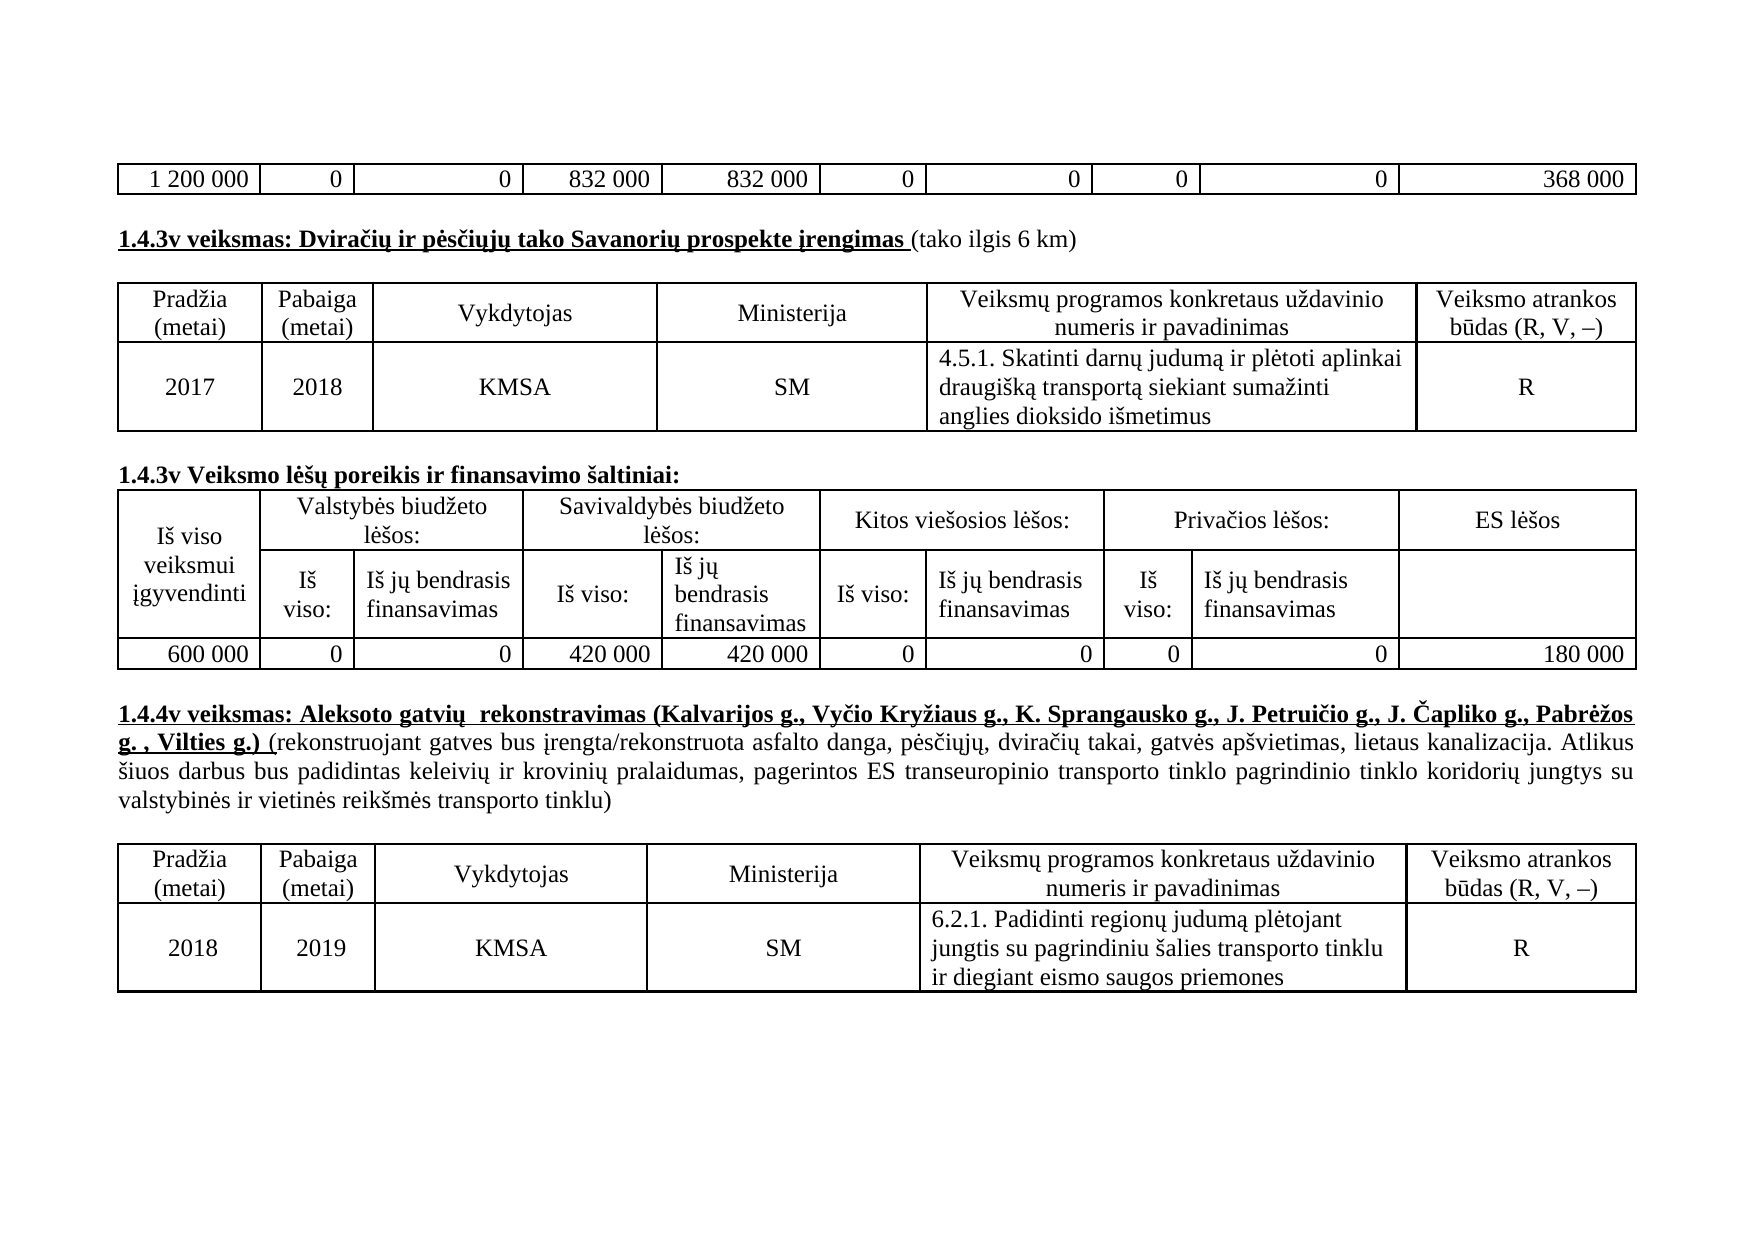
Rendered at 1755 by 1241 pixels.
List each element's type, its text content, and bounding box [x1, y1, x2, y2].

table_cell 2017 [119, 343, 261, 429]
table_cell [1400, 551, 1635, 637]
table_header Veiksmo atrankos būdas (R, V, –) [1408, 845, 1635, 902]
table_header Privačios lėšos: [1105, 491, 1398, 549]
table_header Savivaldybės biudžeto lėšos: [524, 491, 819, 549]
table_cell 0 [1193, 639, 1398, 668]
table_header Iš viso veiksmui įgyvendinti [119, 491, 259, 637]
table_header Valstybės biudžeto lėšos: [261, 491, 522, 549]
table_header ES lėšos [1400, 491, 1635, 549]
table_cell 6.2.1. Padidinti regionų judumą plėtojant jungtis su pagrindiniu šalies transporto tinklu ir diegiant eismo saugos priemones [921, 904, 1405, 990]
table_cell 0 [927, 165, 1091, 193]
table_cell 1 200 000 [119, 165, 259, 193]
table_cell 0 [821, 639, 925, 668]
table_cell 180 000 [1400, 639, 1635, 668]
table_cell Iš jų bendrasis finansavimas [927, 551, 1103, 637]
text 1.4.4v veiksmas: Aleksoto gatvių rekonstravimas (Kalvarijos g., Vyčio Kryžiaus g., K. Sprangausko g., J. Petruičio g., J. Čapliko g., Pabrėžos g. , Vilties g.) (rekonstruojant gatves bus įrengta/rekonstruota asfalto danga, pėsčiųjų, dviračių takai, gatvės apšvietimas, lietaus kanalizacija. Atlikus šiuos darbus bus padidintas keleivių ir krovinių pralaidumas, pagerintos ES transeuropinio transporto tinklo pagrindinio tinklo koridorių jungtys su valstybinės ir vietinės reikšmės transporto tinklu) [118, 699, 1636, 814]
table_cell KMSA [376, 904, 646, 990]
table_header Ministerija [648, 845, 919, 902]
table_cell 0 [927, 639, 1103, 668]
table_cell 368 000 [1400, 165, 1635, 193]
table_header Kitos viešosios lėšos: [821, 491, 1103, 549]
table_cell SM [658, 343, 926, 429]
table_cell 0 [1201, 165, 1398, 193]
table_cell 600 000 [119, 639, 259, 668]
table_header Vykdytojas [376, 845, 646, 902]
table_cell 0 [1105, 639, 1191, 668]
table_cell 4.5.1. Skatinti darnų judumą ir plėtoti aplinkai draugišką transportą siekiant sumažinti anglies dioksido išmetimus [928, 343, 1415, 429]
table_cell Iš jų bendrasis finansavimas [1193, 551, 1398, 637]
table_cell 0 [355, 639, 522, 668]
table_cell R [1408, 904, 1635, 990]
table_cell 0 [261, 639, 353, 668]
table_cell Iš viso: [261, 551, 353, 637]
table_header Pabaiga (metai) [263, 284, 372, 341]
table_cell 832 000 [663, 165, 819, 193]
table_cell 832 000 [524, 165, 661, 193]
table_cell Iš viso: [821, 551, 925, 637]
table_cell 0 [1093, 165, 1199, 193]
table_cell Iš viso: [1105, 551, 1191, 637]
table_cell 2018 [119, 904, 260, 990]
table_cell 0 [261, 165, 353, 193]
table_header Veiksmo atrankos būdas (R, V, –) [1418, 284, 1635, 341]
table_cell R [1418, 343, 1635, 429]
table_header Vykdytojas [374, 284, 656, 341]
table_cell Iš jų bendrasis finansavimas [663, 551, 819, 637]
table_header Pabaiga (metai) [262, 845, 374, 902]
table_header Pradžia (metai) [119, 845, 260, 902]
text 1.4.3v Veiksmo lėšų poreikis ir finansavimo šaltiniai: [118, 460, 1636, 489]
table_cell KMSA [374, 343, 656, 429]
table_cell SM [648, 904, 919, 990]
table_header Veiksmų programos konkretaus uždavinio numeris ir pavadinimas [928, 284, 1415, 341]
table_cell 2019 [262, 904, 374, 990]
table_header Pradžia (metai) [119, 284, 261, 341]
table_cell Iš jų bendrasis finansavimas [355, 551, 522, 637]
table_cell 420 000 [663, 639, 819, 668]
text 1.4.3v veiksmas: Dviračių ir pėsčiųjų tako Savanorių prospekte įrengimas (tako ilgis 6 km) [118, 224, 1636, 253]
table_cell 420 000 [524, 639, 661, 668]
table_header Ministerija [658, 284, 926, 341]
table_cell 2018 [263, 343, 372, 429]
table_cell Iš viso: [524, 551, 661, 637]
table_header Veiksmų programos konkretaus uždavinio numeris ir pavadinimas [921, 845, 1405, 902]
table_cell 0 [821, 165, 925, 193]
table_cell 0 [355, 165, 522, 193]
